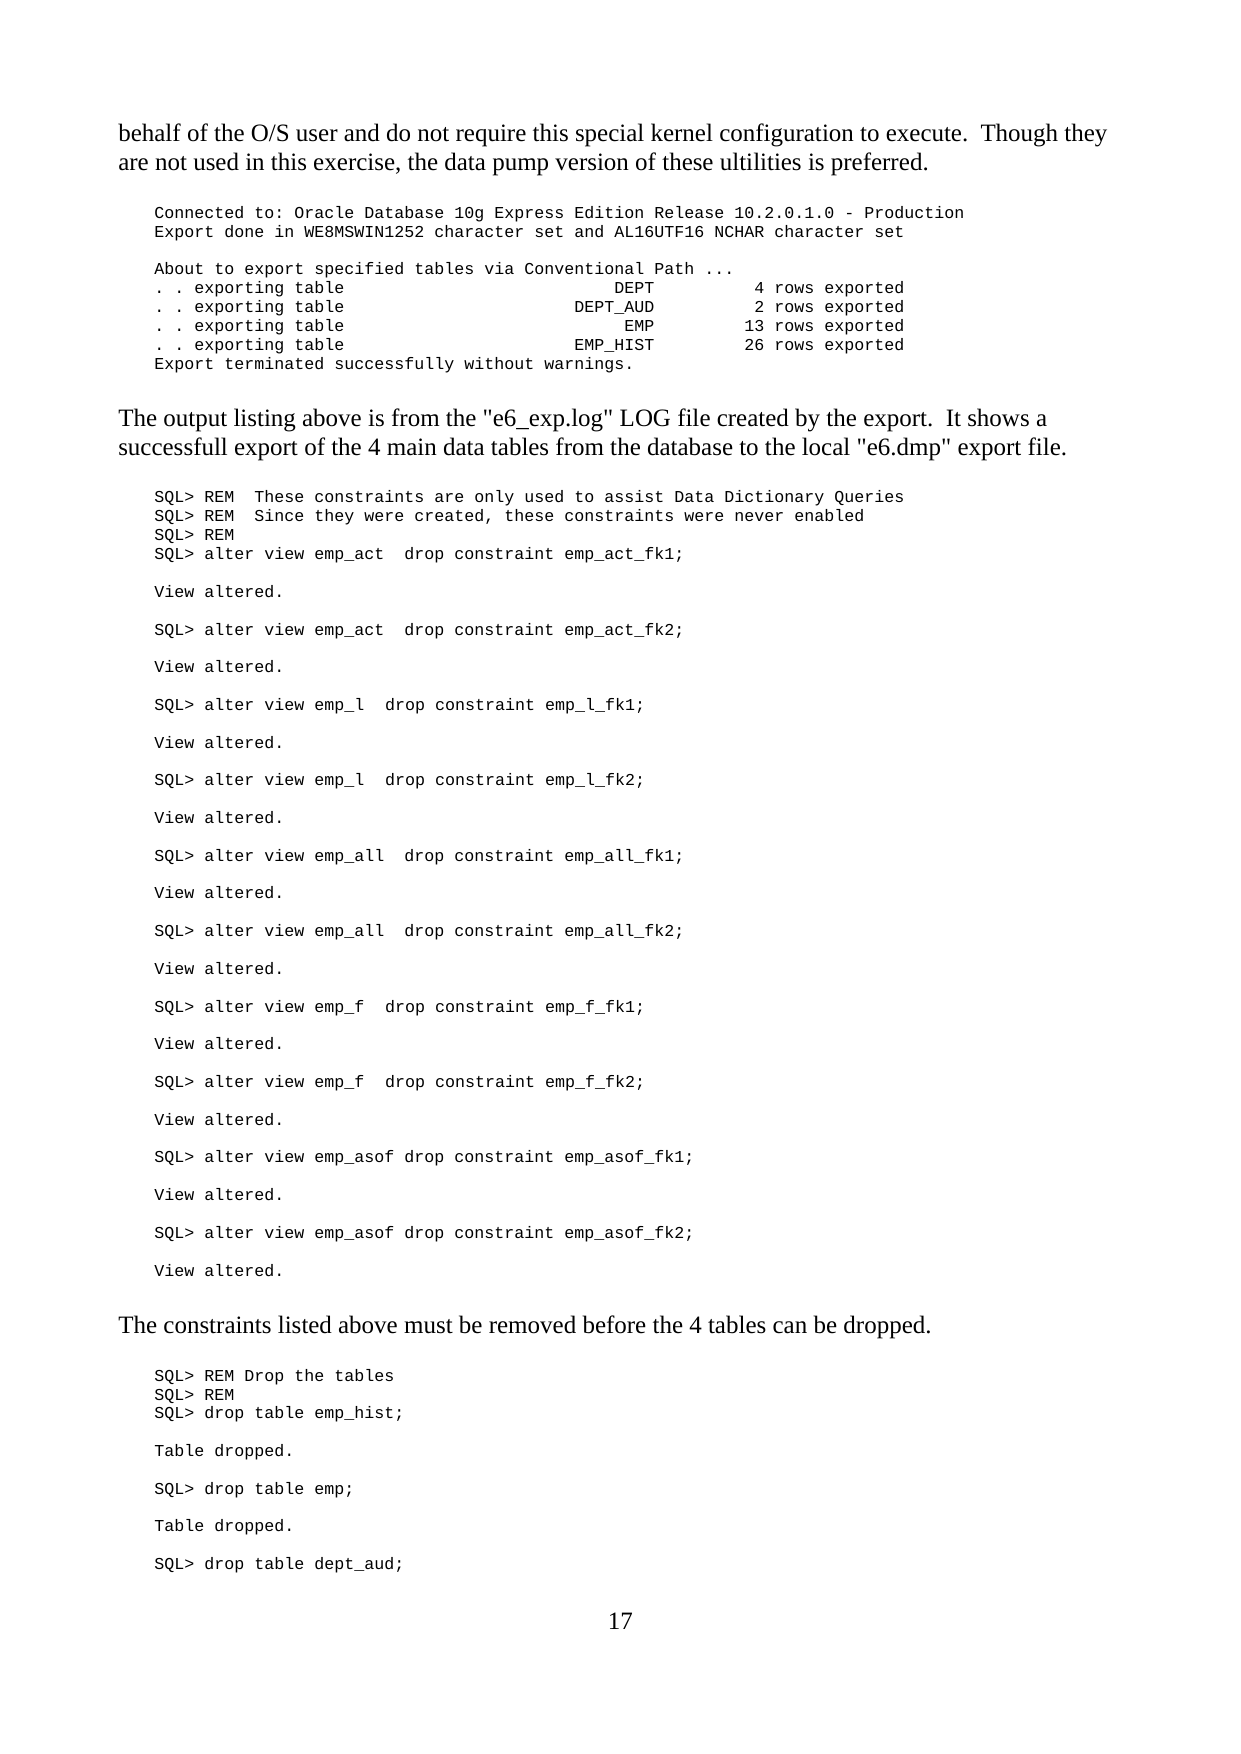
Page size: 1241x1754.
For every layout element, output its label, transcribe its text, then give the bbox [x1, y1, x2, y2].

text View altered. [154, 583, 1086, 602]
text Table dropped. [154, 1443, 1086, 1461]
text View altered. [154, 1262, 1086, 1281]
text behalf of the O/S user and do not require this special kernel configuration to execute. Though they are not used in this exercise, the data pump version of these ultilities is preferred. [118, 118, 1122, 176]
text The output listing above is from the "e6_exp.log" LOG file created by the export. It shows a successfull export of the 4 main data tables from the database to the local "e6.dmp" export file. [118, 403, 1122, 460]
text Export terminated successfully without warnings. [154, 355, 1086, 374]
text Export done in WE8MSWIN1252 character set and AL16UTF16 NCHAR character set [154, 223, 1086, 242]
text View altered. [154, 734, 1086, 753]
text SQL> drop table emp_hist; [154, 1405, 1086, 1424]
text View altered. [154, 1187, 1086, 1206]
text View altered. [154, 1036, 1086, 1055]
text View altered. [154, 885, 1086, 904]
text SQL> alter view emp_asof drop constraint emp_asof_fk2; [154, 1224, 1086, 1243]
text SQL> alter view emp_f drop constraint emp_f_fk2; [154, 1073, 1086, 1092]
text SQL> REM These constraints are only used to assist Data Dictionary Queries [154, 489, 1086, 508]
text SQL> REM Since they were created, these constraints were never enabled [154, 508, 1086, 527]
text SQL> REM [154, 527, 1086, 546]
text SQL> alter view emp_asof drop constraint emp_asof_fk1; [154, 1149, 1086, 1168]
text . . exporting table EMP 13 rows exported [154, 317, 1086, 336]
text SQL> alter view emp_l drop constraint emp_l_fk2; [154, 772, 1086, 791]
text SQL> REM [154, 1386, 1086, 1405]
text View altered. [154, 809, 1086, 828]
text Connected to: Oracle Database 10g Express Edition Release 10.2.0.1.0 - Production [154, 204, 1086, 223]
text SQL> REM Drop the tables [154, 1367, 1086, 1386]
text . . exporting table EMP_HIST 26 rows exported [154, 336, 1086, 355]
text View altered. [154, 960, 1086, 979]
text SQL> drop table emp; [154, 1480, 1086, 1499]
text Table dropped. [154, 1518, 1086, 1537]
text . . exporting table DEPT_AUD 2 rows exported [154, 299, 1086, 317]
text SQL> alter view emp_all drop constraint emp_all_fk2; [154, 923, 1086, 942]
text SQL> alter view emp_l drop constraint emp_l_fk1; [154, 696, 1086, 715]
text SQL> alter view emp_act drop constraint emp_act_fk2; [154, 621, 1086, 640]
text SQL> alter view emp_all drop constraint emp_all_fk1; [154, 847, 1086, 866]
text View altered. [154, 1111, 1086, 1130]
text SQL> alter view emp_f drop constraint emp_f_fk1; [154, 998, 1086, 1017]
text View altered. [154, 659, 1086, 678]
text SQL> alter view emp_act drop constraint emp_act_fk1; [154, 546, 1086, 564]
text . . exporting table DEPT 4 rows exported [154, 280, 1086, 299]
text About to export specified tables via Conventional Path ... [154, 261, 1086, 280]
text The constraints listed above must be removed before the 4 tables can be dropped. [118, 1310, 1122, 1338]
text SQL> drop table dept_aud; [154, 1556, 1086, 1574]
